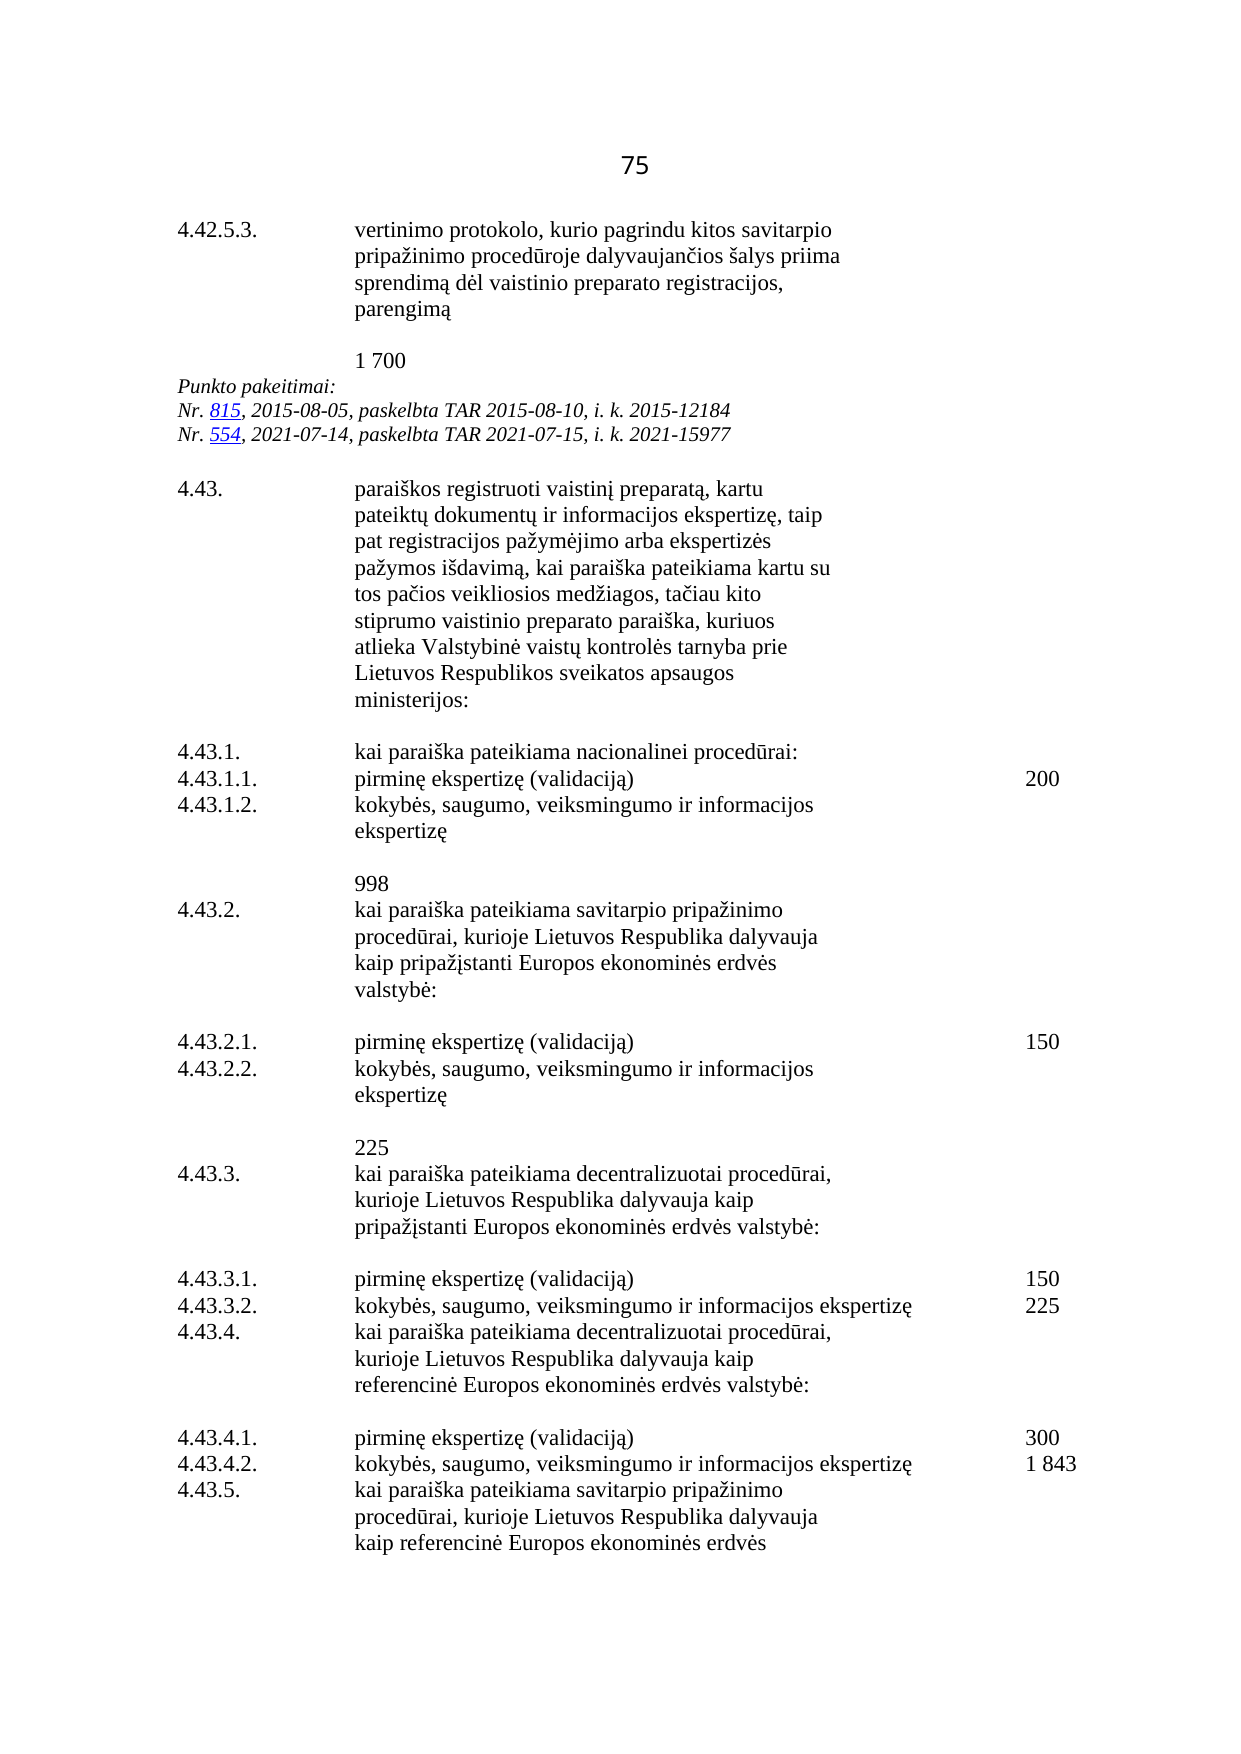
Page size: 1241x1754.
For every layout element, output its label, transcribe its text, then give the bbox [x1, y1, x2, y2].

text 4.43.4. kai paraiška pateikiama decentralizuotai procedūrai, kurioje Lietuvos Respublika dalyvauja kaip referencinė Europos ekonominės erdvės valstybė: [177, 1318, 841, 1424]
text 4.43.3. kai paraiška pateikiama decentralizuotai procedūrai, kurioje Lietuvos Respublika dalyvauja kaip pripažįstanti Europos ekonominės erdvės valstybė: [177, 1160, 841, 1266]
text 4.43.1.2. kokybės, saugumo, veiksmingumo ir informacijos ekspertizę 998 [177, 791, 841, 897]
text 4.42.5.3. vertinimo protokolo, kurio pagrindu kitos savitarpio pripažinimo procedūroje dalyvaujančios šalys priima sprendimą dėl vaistinio preparato registracijos, parengimą 1 700 [177, 216, 841, 374]
text 4.43.3.1. pirminę ekspertizę (validaciją) 150 [177, 1266, 1092, 1292]
text 4.43.4.2. kokybės, saugumo, veiksmingumo ir informacijos ekspertizę 1 843 [177, 1450, 1092, 1476]
text 4.43.1.1. pirminę ekspertizę (validaciją) 200 [177, 765, 1092, 791]
text 4.43.1. kai paraiška pateikiama nacionalinei procedūrai: [177, 738, 1092, 765]
text Nr. 815, 2015-08-05, paskelbta TAR 2015-08-10, i. k. 2015-12184 [177, 398, 1092, 422]
text 4.43.3.2. kokybės, saugumo, veiksmingumo ir informacijos ekspertizę 225 [177, 1292, 1092, 1318]
text Punkto pakeitimai: [177, 374, 1092, 398]
text 4.43.4.1. pirminę ekspertizę (validaciją) 300 [177, 1424, 1092, 1450]
text Nr. 554, 2021-07-14, paskelbta TAR 2021-07-15, i. k. 2021-15977 [177, 422, 1092, 446]
text 4.43.2.1. pirminę ekspertizę (validaciją) 150 [177, 1028, 1092, 1055]
text 4.43.2.2. kokybės, saugumo, veiksmingumo ir informacijos ekspertizę 225 [177, 1055, 841, 1160]
text 4.43.2. kai paraiška pateikiama savitarpio pripažinimo procedūrai, kurioje Lietuvos Respublika dalyvauja kaip pripažįstanti Europos ekonominės erdvės valstybė: [177, 897, 841, 1028]
text 4.43.5. kai paraiška pateikiama savitarpio pripažinimo procedūrai, kurioje Lietuvos Respublika dalyvauja kaip referencinė Europos ekonominės erdvės [177, 1476, 841, 1555]
text 4.43. paraiškos registruoti vaistinį preparatą, kartu pateiktų dokumentų ir informacijos ekspertizę, taip pat registracijos pažymėjimo arba ekspertizės pažymos išdavimą, kai paraiška pateikiama kartu su tos pačios veikliosios medžiagos, tačiau kito stiprumo vaistinio preparato paraiška, kuriuos atlieka Valstybinė vaistų kontrolės tarnyba prie Lietuvos Respublikos sveikatos apsaugos ministerijos: [177, 475, 841, 738]
